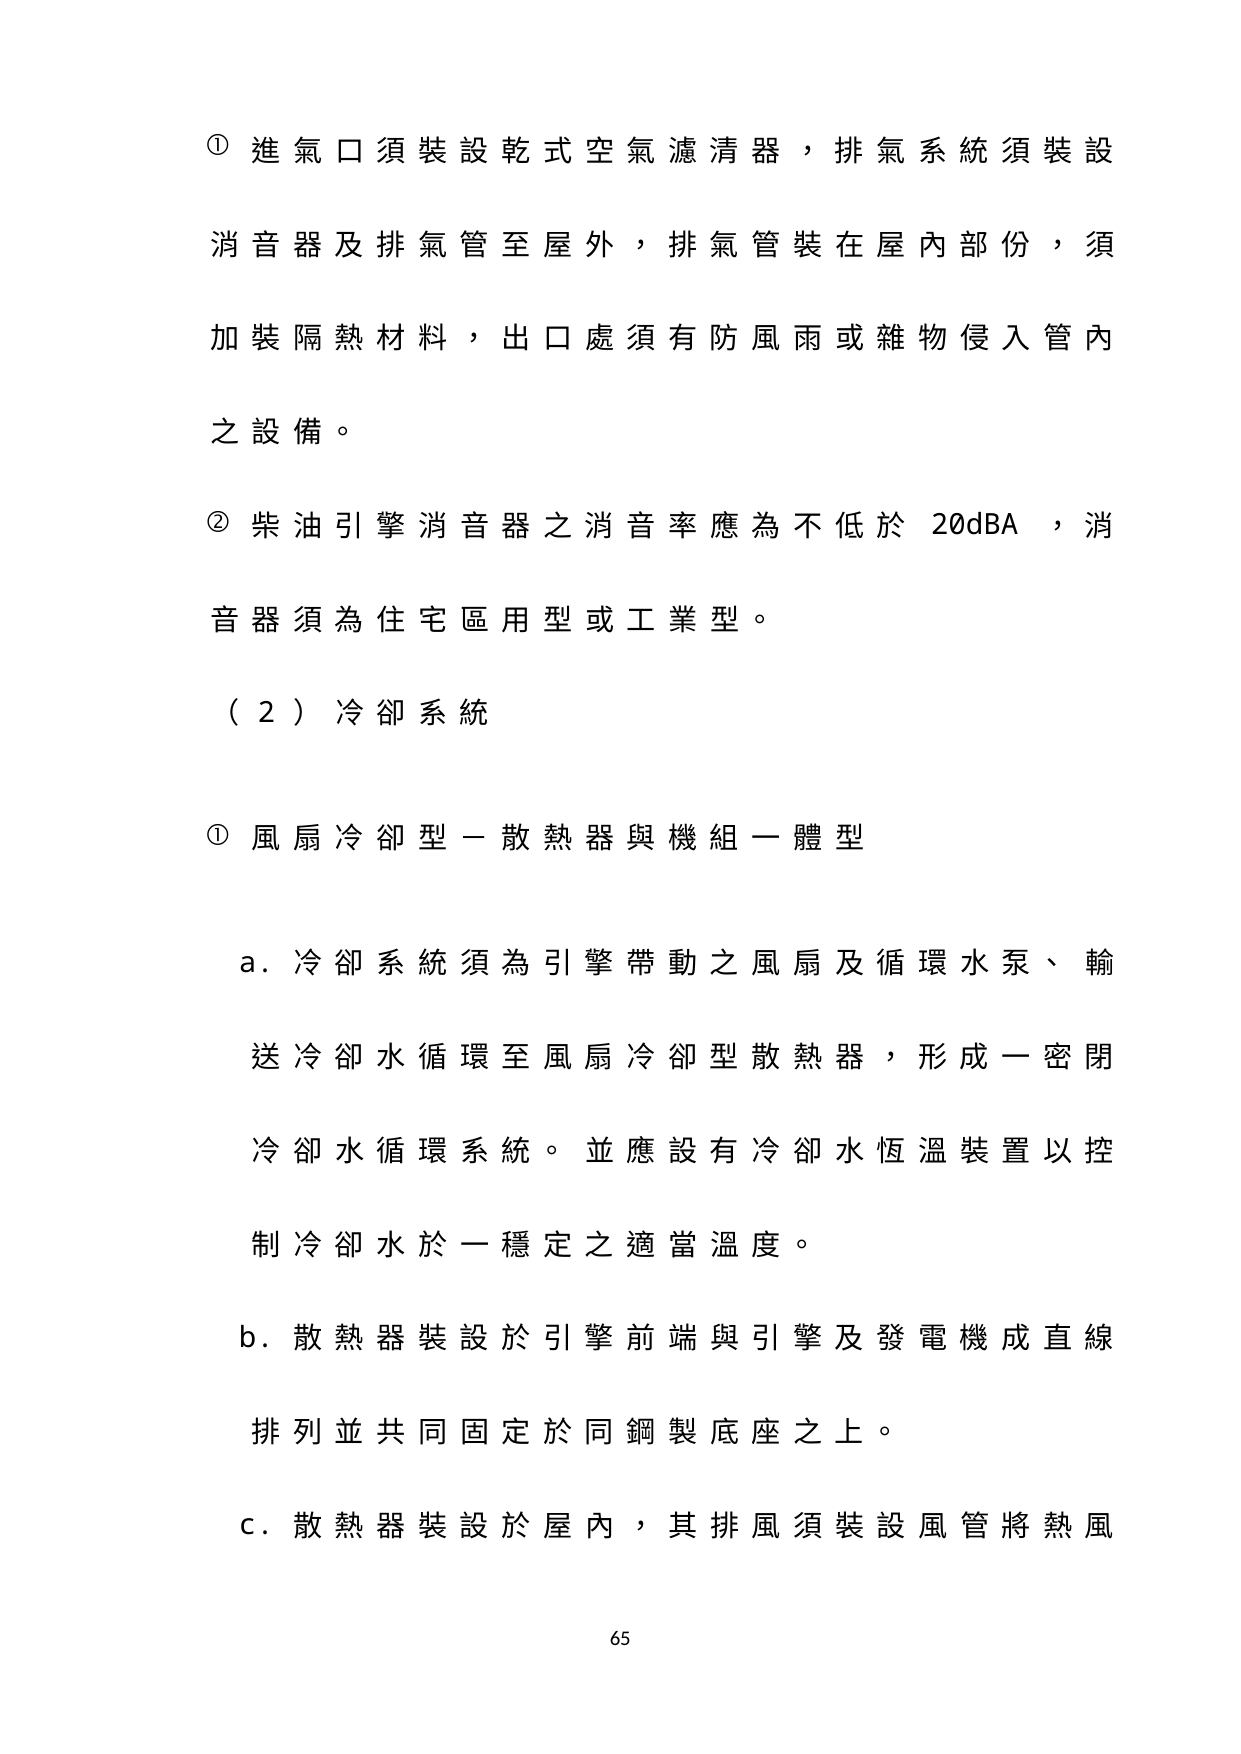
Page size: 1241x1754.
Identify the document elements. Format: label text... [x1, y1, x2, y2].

text （2）冷卻系統 [120, 669, 1120, 732]
text b.散熱器裝設於引擎前端與引擎及發電機成直線排列並共同固定於同鋼製底座之上。 [120, 1294, 1120, 1451]
text a.冷卻系統須為引擎帶動之風扇及循環水泵、輸送冷卻水循環至風扇冷卻型散熱器，形成一密閉冷卻水循環系統。並應設有冷卻水恆溫裝置以控制冷卻水於一穩定之適當溫度。 [120, 919, 1120, 1263]
text 柴油引擎消音器之消音率應為不低於20dBA，消音器須為住宅區用型或工業型。 [120, 482, 1120, 638]
text c.散熱器裝設於屋內，其排風須裝設風管將熱風 [120, 1482, 1120, 1544]
text 進氣口須裝設乾式空氣濾清器，排氣系統須裝設消音器及排氣管至屋外，排氣管裝在屋內部份，須加裝隔熱材料，出口處須有防風雨或雜物侵入管內之設備。 [120, 107, 1120, 451]
text 風扇冷卻型－散熱器與機組一體型 [120, 794, 1120, 857]
